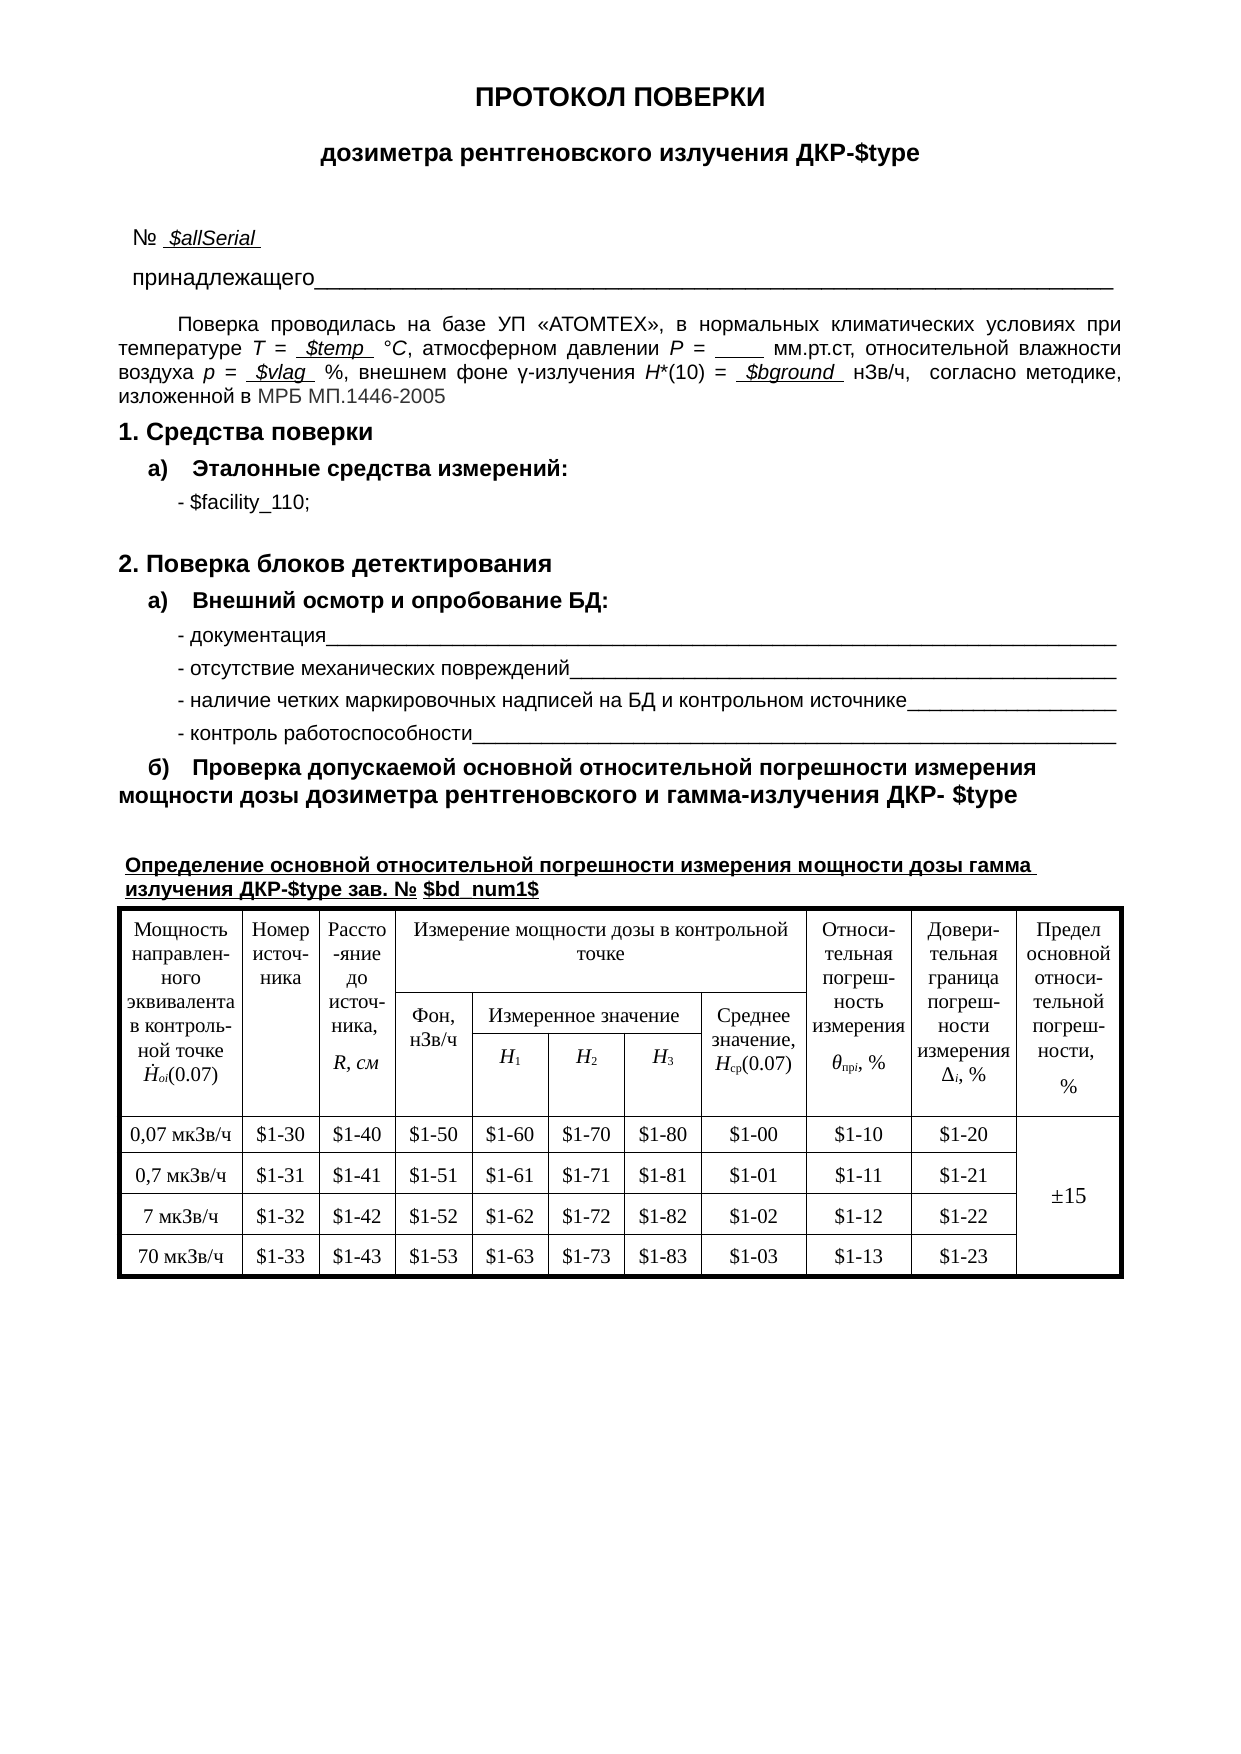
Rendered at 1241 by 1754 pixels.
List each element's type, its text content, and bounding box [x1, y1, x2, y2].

text а) Внешний осмотр и опробование БД: [118, 587, 1122, 613]
table_cell Номер источ-ника [243, 911, 319, 1116]
table_cell $1-51 [396, 1153, 472, 1193]
table_cell $1-41 [320, 1153, 395, 1193]
text - отсутствие механических повреждений [118, 655, 1122, 679]
text ПРОТОКОЛ ПОВЕРКИ [118, 81, 1122, 112]
table_cell $1-82 [625, 1194, 701, 1233]
table_cell $1-81 [625, 1153, 701, 1193]
table_cell Фон, нЗв/ч [396, 993, 472, 1116]
text - наличие четких маркировочных надписей на БД и контрольном источнике [118, 688, 1122, 712]
table_cell $1-71 [549, 1153, 624, 1193]
table_cell $1-23 [912, 1235, 1016, 1274]
table_cell $1-13 [807, 1235, 911, 1274]
table_cell $1-40 [320, 1117, 395, 1152]
table_cell $1-60 [473, 1117, 548, 1152]
table_cell H1 [473, 1034, 548, 1116]
table_cell $1-73 [549, 1235, 624, 1274]
table_cell $1-63 [473, 1235, 548, 1274]
text принадлежащего [132, 264, 1122, 290]
table_cell ±15 [1017, 1117, 1119, 1274]
text - $facility_110; [118, 490, 1122, 514]
text № $allSerial [132, 224, 1122, 251]
table_cell $1-12 [807, 1194, 911, 1233]
table_cell $1-22 [912, 1194, 1016, 1233]
table_cell 7 мкЗв/ч [122, 1194, 242, 1233]
table_cell H2 [549, 1034, 624, 1116]
table_header Определение основной относительной погрешности измерения мощности дозы гамма излучения ДКР-$type зав. № $bd_num1$ [119, 847, 1121, 906]
table_cell Измерение мощности дозы в контрольной точке [396, 911, 806, 992]
table_cell H3 [625, 1034, 701, 1116]
table_cell $1-31 [243, 1153, 319, 1193]
table_cell 70 мкЗв/ч [122, 1235, 242, 1274]
table_cell $1-30 [243, 1117, 319, 1152]
table_cell $1-03 [702, 1235, 806, 1274]
table_cell Мощность направлен-ного эквивалента в контроль-ной точке Ḣoi(0.07) [122, 911, 242, 1116]
text а) Эталонные средства измерений: [118, 455, 1122, 481]
table_cell $1-62 [473, 1194, 548, 1233]
table_cell Относи-тельная погреш-ность измерения θпрi, % [807, 911, 911, 1116]
table_cell 0,7 мкЗв/ч [122, 1153, 242, 1193]
table_cell $1-01 [702, 1153, 806, 1193]
table_cell $1-42 [320, 1194, 395, 1233]
text 1. Средства поверки [118, 417, 1122, 446]
table_cell $1-11 [807, 1153, 911, 1193]
table_cell $1-20 [912, 1117, 1016, 1152]
text 2. Поверка блоков детектирования [118, 549, 1122, 578]
subtitle дозиметра рентгеновского излучения ДКР-$type [118, 137, 1122, 166]
table_cell $1-33 [243, 1235, 319, 1274]
table_cell $1-80 [625, 1117, 701, 1152]
table_cell Измеренное значение [473, 993, 701, 1033]
table_cell Довери-тельная граница погреш-ности измерения Δi, % [912, 911, 1016, 1116]
table_cell Предел основной относи-тельной погреш-ности, % [1017, 911, 1119, 1116]
text - документация [118, 622, 1122, 646]
table_cell $1-10 [807, 1117, 911, 1152]
table_cell $1-32 [243, 1194, 319, 1233]
table_cell $1-53 [396, 1235, 472, 1274]
table_cell $1-50 [396, 1117, 472, 1152]
table_cell $1-83 [625, 1235, 701, 1274]
table_cell Рассто-яние до источ-ника, R, см [320, 911, 395, 1116]
text б) Проверка допускаемой основной относительной погрешности измерения мощности дозы дозиметра рентгеновского и гамма-излучения ДКР- $type [118, 754, 1122, 809]
table_cell $1-61 [473, 1153, 548, 1193]
table_cell $1-02 [702, 1194, 806, 1233]
table_cell $1-43 [320, 1235, 395, 1274]
table_cell Среднее значение, Hср(0.07) [702, 993, 806, 1116]
text - контроль работоспособности [118, 721, 1122, 745]
table_cell $1-00 [702, 1117, 806, 1152]
table_cell $1-70 [549, 1117, 624, 1152]
table_cell $1-52 [396, 1194, 472, 1233]
text Поверка проводилась на базе УП «АТОМТЕХ», в нормальных климатических условиях при температуре Т = $temp °С, атмосферном давлении Р = мм.рт.ст, относительной влажности воздуха р = $vlag %, внешнем фоне γ-излучения H*(10) = $bground нЗв/ч, согласно методике, изложенной в МРБ МП.1446-2005 [118, 312, 1122, 408]
table_cell 0,07 мкЗв/ч [122, 1117, 242, 1152]
table_cell $1-72 [549, 1194, 624, 1233]
table_cell $1-21 [912, 1153, 1016, 1193]
